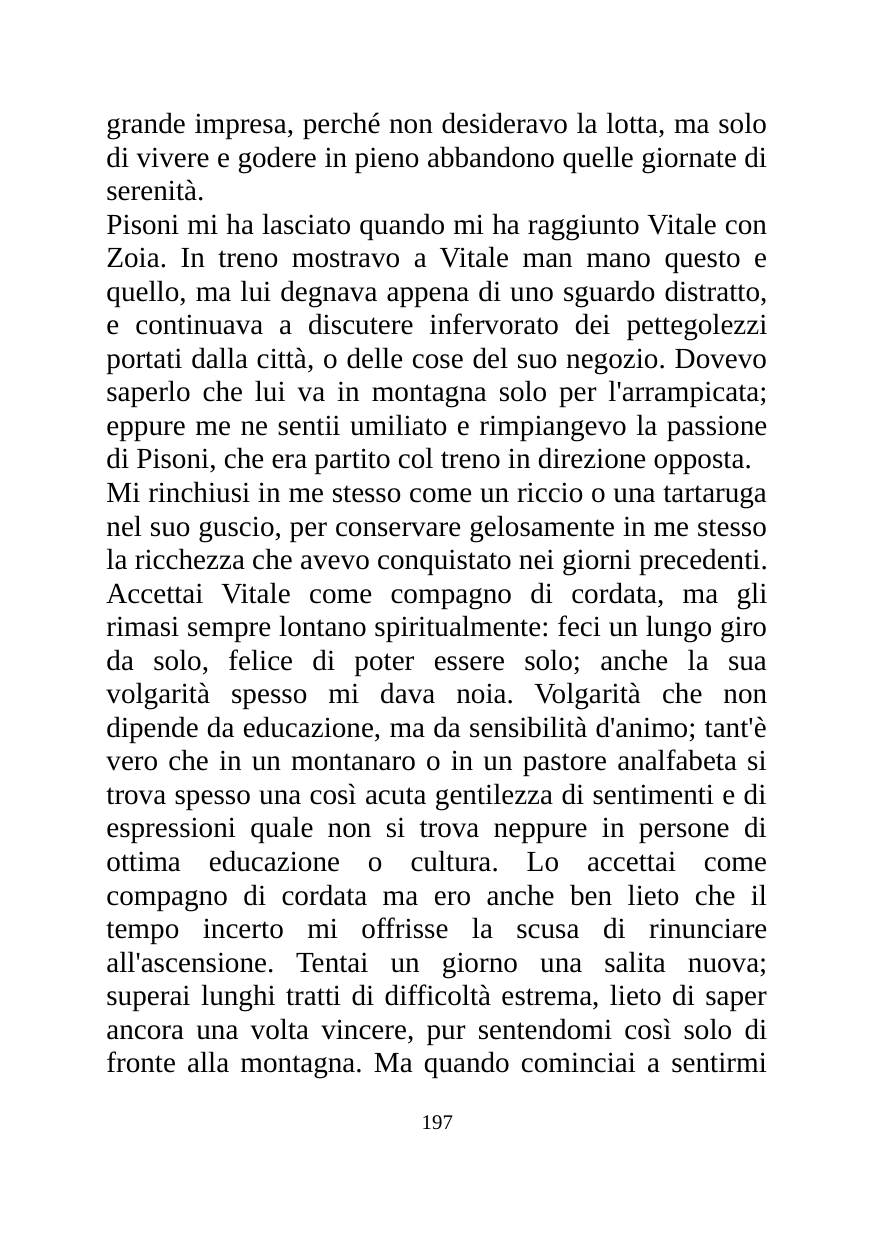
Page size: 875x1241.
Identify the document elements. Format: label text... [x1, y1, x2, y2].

text grande impresa, perché non desideravo la lotta, ma solo di vivere e godere in pieno abbandono quelle giornate di serenità. [106, 106, 768, 207]
text Mi rinchiusi in me stesso come un riccio o una tartaruga nel suo guscio, per conservare gelosamente in me stesso la ricchezza che avevo conquistato nei giorni precedenti. Accettai Vitale come compagno di cordata, ma gli rimasi sempre lontano spiritualmente: feci un lungo giro da solo, felice di poter essere solo; anche la sua volgarità spesso mi dava noia. Volgarità che non dipende da educazione, ma da sensibilità d'animo; tant'è vero che in un montanaro o in un pastore analfabeta si trova spesso una così acuta gentilezza di sentimenti e di espressioni quale non si trova neppure in persone di ottima educazione o cultura. Lo accettai come compagno di cordata ma ero anche ben lieto che il tempo incerto mi offrisse la scusa di rinunciare all'ascensione. Tentai un giorno una salita nuova; superai lunghi tratti di difficoltà estrema, lieto di saper ancora una volta vincere, pur sentendomi così solo di fronte alla montagna. Ma quando cominciai a sentirmi [106, 475, 768, 1079]
text Pisoni mi ha lasciato quando mi ha raggiunto Vitale con Zoia. In treno mostravo a Vitale man mano questo e quello, ma lui degnava appena di uno sguardo distratto, e continuava a discutere infervorato dei pettegolezzi portati dalla città, o delle cose del suo negozio. Dovevo saperlo che lui va in montagna solo per l'arrampicata; eppure me ne sentii umiliato e rimpiangevo la passione di Pisoni, che era partito col treno in direzione opposta. [106, 207, 768, 475]
